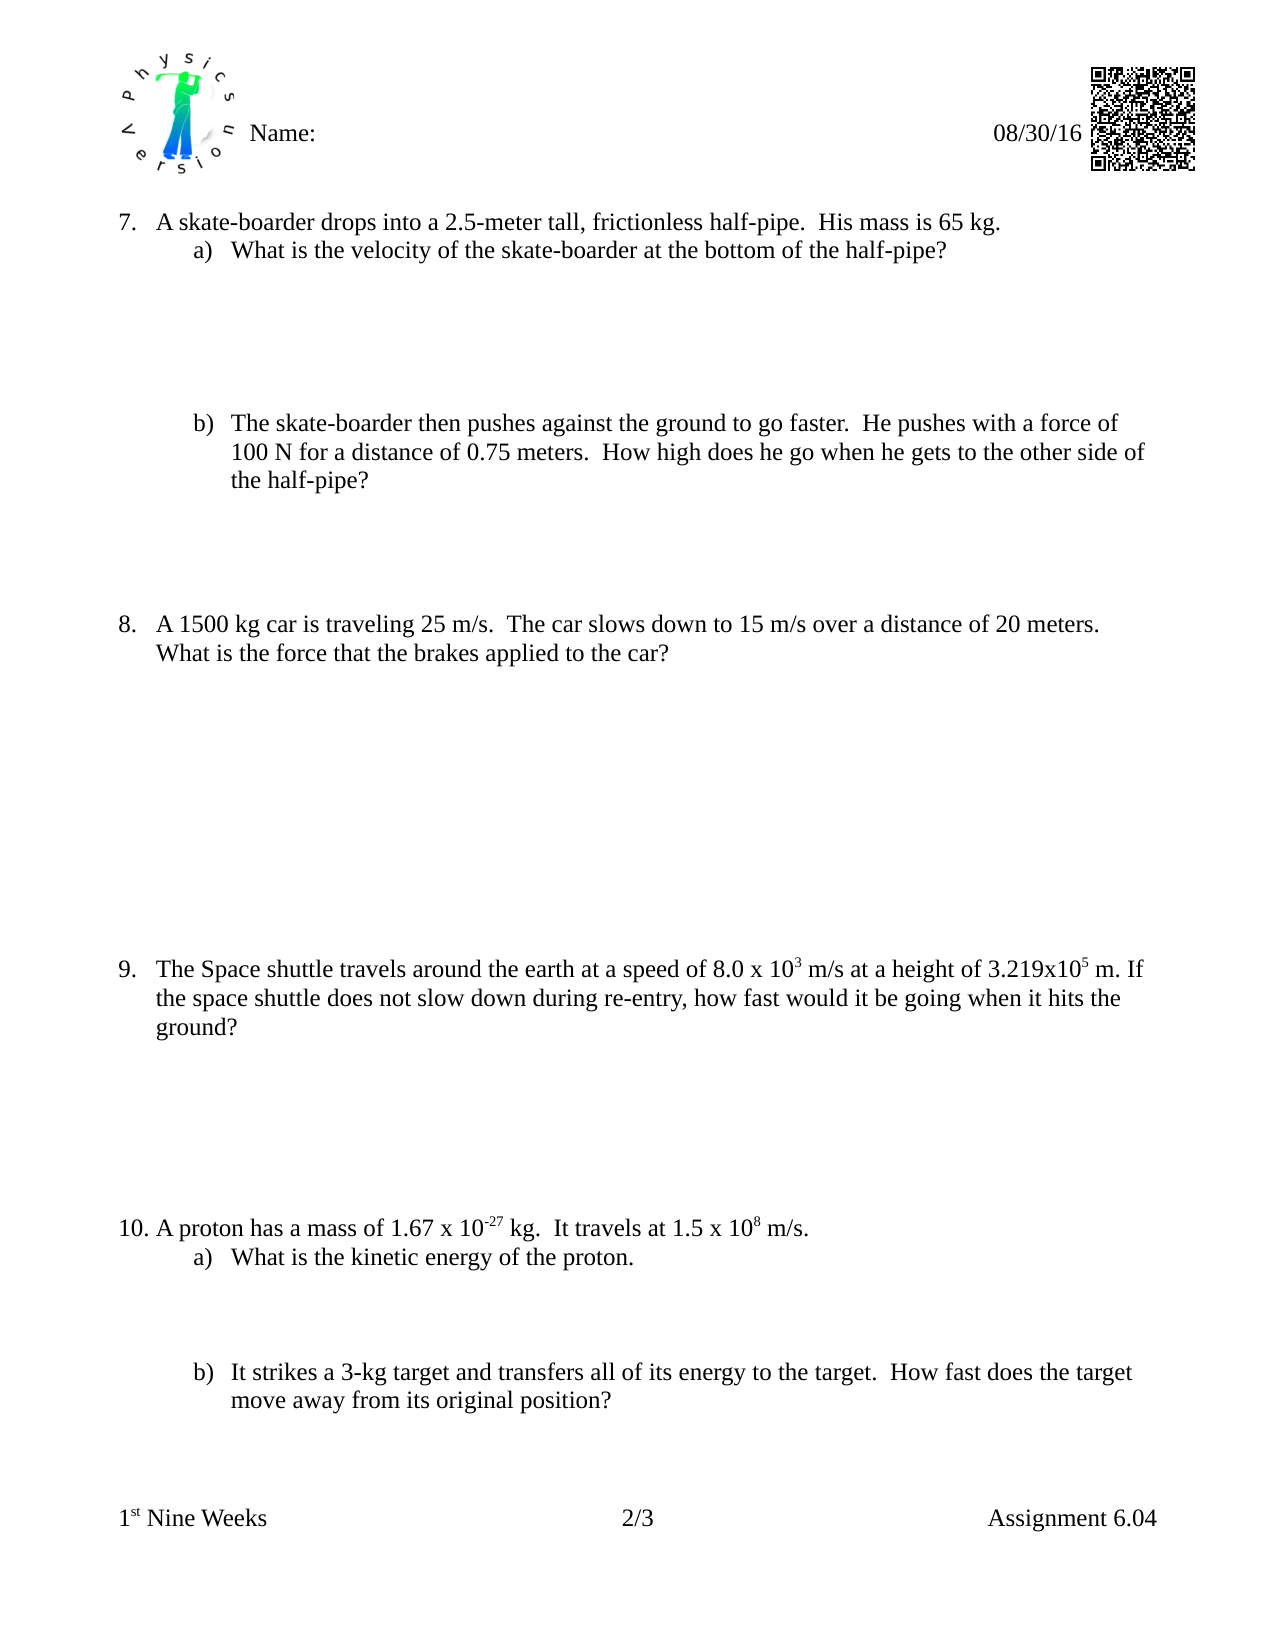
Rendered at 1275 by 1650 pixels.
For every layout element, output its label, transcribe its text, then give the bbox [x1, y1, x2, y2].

list A 1500 kg car is traveling 25 m/s. The car slows down to 15 m/s over a distance of 20 meters. What is the force that the brakes applied to the car? [118, 609, 1157, 667]
list What is the velocity of the skate-boarder at the bottom of the half-pipe? [193, 236, 1157, 264]
list The skate-boarder then pushes against the ground to go faster. He pushes with a force of 100 N for a distance of 0.75 meters. How high does he go when he gets to the other side of the half-pipe? [193, 408, 1157, 494]
list A proton has a mass of 1.67 x 10-27 kg. It travels at 1.5 x 108 m/s. [118, 1213, 1157, 1242]
list The Space shuttle travels around the earth at a speed of 8.0 x 103 m/s at a height of 3.219x105 m. If the space shuttle does not slow down during re-entry, how fast would it be going when it hits the ground? [118, 954, 1157, 1069]
list It strikes a 3-kg target and transfers all of its energy to the target. How fast does the target move away from its original position? [193, 1357, 1157, 1414]
picture [121, 53, 235, 174]
list What is the kinetic energy of the proton. [193, 1242, 1157, 1271]
list A skate-boarder drops into a 2.5-meter tall, frictionless half-pipe. His mass is 65 kg. [118, 207, 1157, 236]
picture [1082, 58, 1203, 179]
